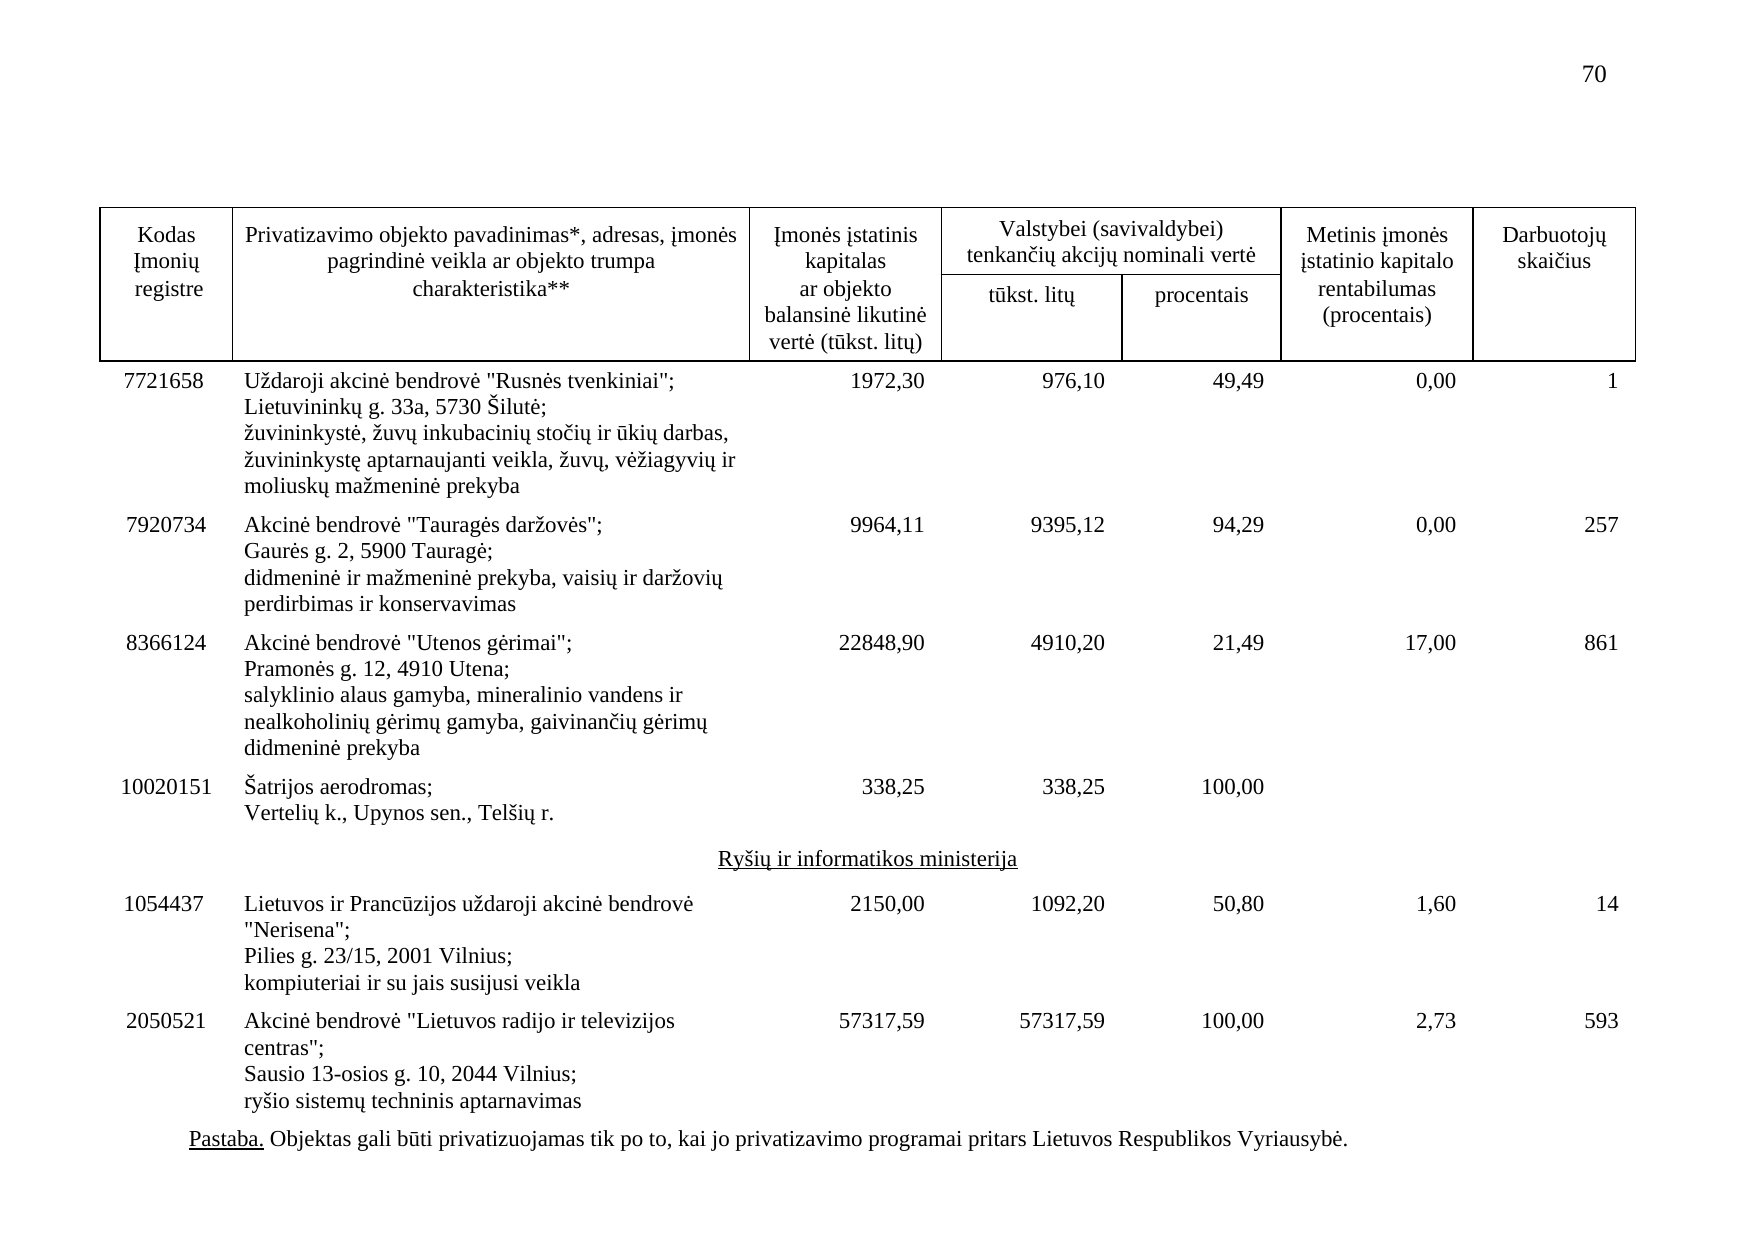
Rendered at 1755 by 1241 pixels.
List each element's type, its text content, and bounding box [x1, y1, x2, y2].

table_cell Lietuvos ir Prancūzijos uždaroji akcinė bendrovė "Nerisena"; Pilies g. 23/15, 2001 Vilnius; kompiuteriai ir su jais susijusi veikla [233, 884, 749, 1001]
table_cell 1092,20 [941, 884, 1122, 1001]
table_header Metinis įmonės įstatinio kapitalo [1282, 208, 1472, 273]
table_cell Akcinė bendrovė "Utenos gėrimai"; Pramonės g. 12, 4910 Utena; salyklinio alaus gamyba, mineralinio vandens ir nealkoholinių gėrimų gamyba, gaivinančių gėrimų didmeninė prekyba [233, 623, 749, 767]
table_cell 8366124 [100, 623, 233, 767]
table_cell 1,60 [1281, 884, 1473, 1001]
table_cell 22848,90 [750, 623, 941, 767]
table_header Įmonės įstatinis kapitalas [750, 208, 941, 273]
table_cell 94,29 [1122, 505, 1281, 623]
table_cell 9395,12 [941, 505, 1122, 623]
table_cell 257 [1473, 505, 1636, 623]
table_cell procentais [1123, 275, 1280, 360]
table_cell 2150,00 [750, 884, 941, 1001]
table_header Kodas Įmonių [101, 208, 232, 273]
table_cell 0,00 [1281, 362, 1473, 505]
table_cell 593 [1473, 1001, 1636, 1119]
table_cell 976,10 [941, 362, 1122, 505]
table_cell 21,49 [1122, 623, 1281, 767]
table_cell 338,25 [750, 767, 941, 832]
table_cell 7920734 [100, 505, 233, 623]
table_header Valstybei (savivaldybei) tenkančių akcijų nominali vertė [942, 208, 1280, 273]
table_cell [1281, 767, 1473, 832]
table_cell Uždaroji akcinė bendrovė "Rusnės tvenkiniai"; Lietuvininkų g. 33a, 5730 Šilutė; žuvininkystė, žuvų inkubacinių stočių ir ūkių darbas, žuvininkystę aptarnaujanti veikla, žuvų, vėžiagyvių ir moliuskų mažmeninė prekyba [233, 362, 749, 505]
table_cell Pastaba. Objektas gali būti privatizuojamas tik po to, kai jo privatizavimo programai pritars Lietuvos Respublikos Vyriausybė. [100, 1119, 1636, 1158]
table_cell 338,25 [941, 767, 1122, 832]
table_cell 10020151 [100, 767, 233, 832]
table_cell 1054437 [100, 884, 233, 1001]
table_cell 100,00 [1122, 767, 1281, 832]
table_cell 2,73 [1281, 1001, 1473, 1119]
table_cell 4910,20 [941, 623, 1122, 767]
table_cell 2050521 [100, 1001, 233, 1119]
table_cell ar objekto balansinė likutinė vertė (tūkst. litų) [750, 274, 941, 360]
table_cell rentabilumas (procentais) [1282, 274, 1472, 360]
table_cell 57317,59 [750, 1001, 941, 1119]
table_cell [1473, 767, 1636, 832]
table_cell 861 [1473, 623, 1636, 767]
table_cell Šatrijos aerodromas; Vertelių k., Upynos sen., Telšių r. [233, 767, 749, 832]
table_cell 100,00 [1122, 1001, 1281, 1119]
table_cell 50,80 [1122, 884, 1281, 1001]
table_cell 49,49 [1122, 362, 1281, 505]
table_cell Akcinė bendrovė "Lietuvos radijo ir televizijos centras"; Sausio 13-osios g. 10, 2044 Vilnius; ryšio sistemų techninis aptarnavimas [233, 1001, 749, 1119]
table_cell registre [101, 274, 232, 360]
table_header Privatizavimo objekto pavadinimas*, adresas, įmonės pagrindinė veikla ar objekto trumpa [233, 208, 749, 273]
table_cell 1 [1473, 362, 1636, 505]
table_cell Ryšių ir informatikos ministerija [100, 832, 1636, 883]
table_cell 57317,59 [941, 1001, 1122, 1119]
table_header Darbuotojų skaičius [1474, 208, 1635, 273]
table_cell tūkst. litų [942, 275, 1121, 360]
table_cell 7721658 [100, 362, 233, 505]
table_cell 17,00 [1281, 623, 1473, 767]
table_cell 9964,11 [750, 505, 941, 623]
table_cell [1474, 274, 1635, 360]
table_cell charakteristika** [233, 274, 749, 360]
table_cell 14 [1473, 884, 1636, 1001]
table_cell 0,00 [1281, 505, 1473, 623]
table_cell Akcinė bendrovė "Tauragės daržovės"; Gaurės g. 2, 5900 Tauragė; didmeninė ir mažmeninė prekyba, vaisių ir daržovių perdirbimas ir konservavimas [233, 505, 749, 623]
table_cell 1972,30 [750, 362, 941, 505]
